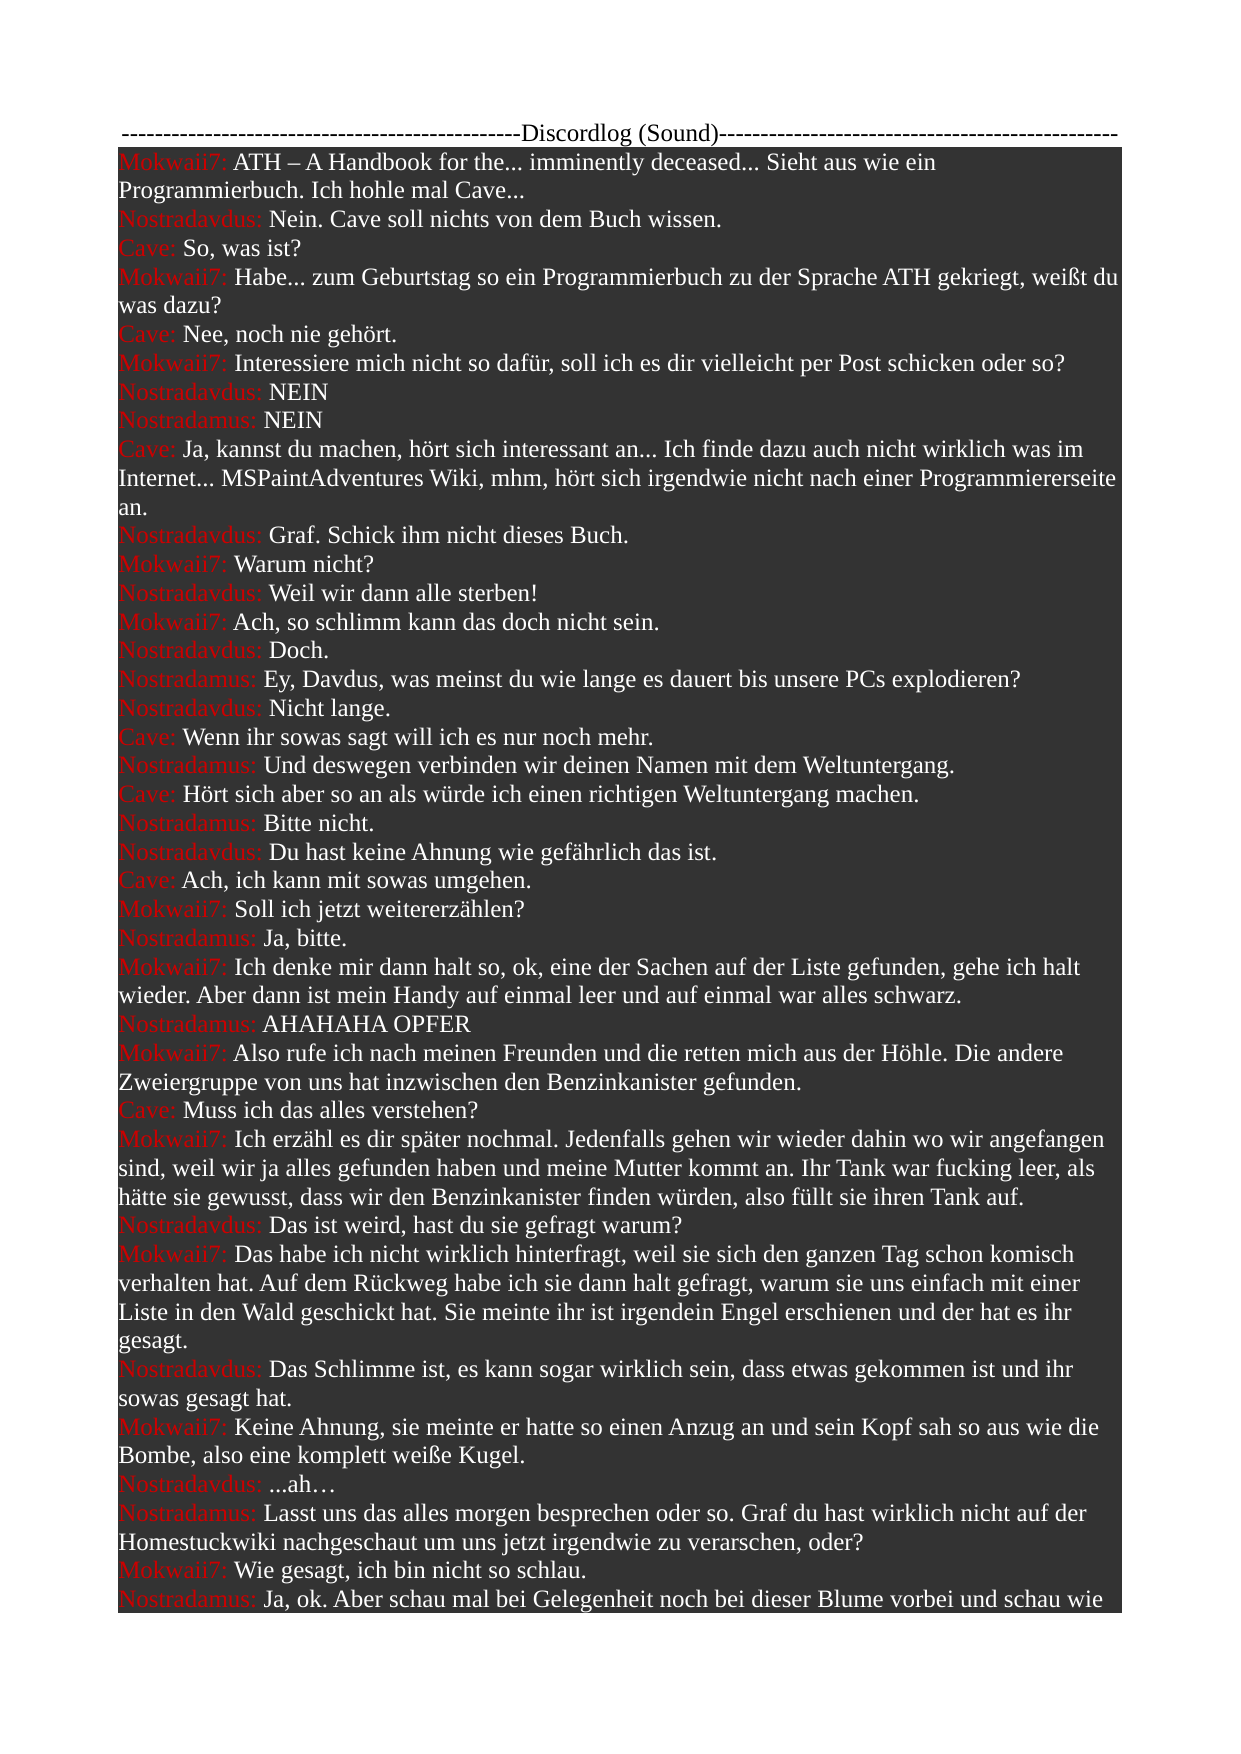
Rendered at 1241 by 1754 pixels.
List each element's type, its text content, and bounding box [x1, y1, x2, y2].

text Nostradamus: Bitte nicht. [118, 808, 1122, 837]
text Mokwaii7: Warum nicht? [118, 549, 1122, 578]
text Cave: Wenn ihr sowas sagt will ich es nur noch mehr. [118, 722, 1122, 751]
text Nostradavdus: NEIN [118, 377, 1122, 406]
text Nostradamus: Ey, Davdus, was meinst du wie lange es dauert bis unsere PCs explodieren? [118, 664, 1122, 693]
text Mokwaii7: ATH – A Handbook for the... imminently deceased... Sieht aus wie ein Programmierbuch. Ich hohle mal Cave... [118, 147, 1122, 204]
text Nostradavdus: ...ah… [118, 1469, 1122, 1498]
text Nostradamus: NEIN [118, 406, 1122, 434]
text Nostradavdus: Nicht lange. [118, 693, 1122, 722]
text Mokwaii7: Interessiere mich nicht so dafür, soll ich es dir vielleicht per Post schicken oder so? [118, 348, 1122, 377]
text Mokwaii7: Ich erzähl es dir später nochmal. Jedenfalls gehen wir wieder dahin wo wir angefangen sind, weil wir ja alles gefunden haben und meine Mutter kommt an. Ihr Tank war fucking leer, als hätte sie gewusst, dass wir den Benzinkanister finden würden, also füllt sie ihren Tank auf. [118, 1124, 1122, 1211]
text Nostradamus: Und deswegen verbinden wir deinen Namen mit dem Weltuntergang. [118, 751, 1122, 779]
text Nostradavdus: Das Schlimme ist, es kann sogar wirklich sein, dass etwas gekommen ist und ihr sowas gesagt hat. [118, 1354, 1122, 1412]
text Nostradavdus: Weil wir dann alle sterben! [118, 578, 1122, 607]
text Mokwaii7: Wie gesagt, ich bin nicht so schlau. [118, 1556, 1122, 1584]
text Nostradamus: Ja, bitte. [118, 923, 1122, 952]
text Cave: Hört sich aber so an als würde ich einen richtigen Weltuntergang machen. [118, 779, 1122, 808]
text ------------------------------------------------Discordlog (Sound)------------------------------------------------ [118, 118, 1122, 147]
text Cave: Muss ich das alles verstehen? [118, 1096, 1122, 1124]
text Nostradamus: Ja, ok. Aber schau mal bei Gelegenheit noch bei dieser Blume vorbei und schau wie [118, 1584, 1122, 1613]
text Nostradamus: AHAHAHA OPFER [118, 1009, 1122, 1038]
text Nostradavdus: Graf. Schick ihm nicht dieses Buch. [118, 521, 1122, 549]
text Nostradavdus: Das ist weird, hast du sie gefragt warum? [118, 1211, 1122, 1239]
text Nostradavdus: Du hast keine Ahnung wie gefährlich das ist. [118, 837, 1122, 866]
text Mokwaii7: Das habe ich nicht wirklich hinterfragt, weil sie sich den ganzen Tag schon komisch verhalten hat. Auf dem Rückweg habe ich sie dann halt gefragt, warum sie uns einfach mit einer Liste in den Wald geschickt hat. Sie meinte ihr ist irgendein Engel erschienen und der hat es ihr gesagt. [118, 1239, 1122, 1354]
text Nostradamus: Lasst uns das alles morgen besprechen oder so. Graf du hast wirklich nicht auf der Homestuckwiki nachgeschaut um uns jetzt irgendwie zu verarschen, oder? [118, 1498, 1122, 1556]
text Cave: Ja, kannst du machen, hört sich interessant an... Ich finde dazu auch nicht wirklich was im Internet... MSPaintAdventures Wiki, mhm, hört sich irgendwie nicht nach einer Programmiererseite an. [118, 434, 1122, 521]
text Cave: So, was ist? [118, 233, 1122, 262]
text Mokwaii7: Habe... zum Geburtstag so ein Programmierbuch zu der Sprache ATH gekriegt, weißt du was dazu? [118, 262, 1122, 319]
text Mokwaii7: Keine Ahnung, sie meinte er hatte so einen Anzug an und sein Kopf sah so aus wie die Bombe, also eine komplett weiße Kugel. [118, 1412, 1122, 1469]
text Mokwaii7: Also rufe ich nach meinen Freunden und die retten mich aus der Höhle. Die andere Zweiergruppe von uns hat inzwischen den Benzinkanister gefunden. [118, 1038, 1122, 1096]
text Nostradavdus: Nein. Cave soll nichts von dem Buch wissen. [118, 204, 1122, 233]
text Mokwaii7: Ich denke mir dann halt so, ok, eine der Sachen auf der Liste gefunden, gehe ich halt wieder. Aber dann ist mein Handy auf einmal leer und auf einmal war alles schwarz. [118, 952, 1122, 1009]
text Mokwaii7: Soll ich jetzt weitererzählen? [118, 894, 1122, 923]
text Cave: Ach, ich kann mit sowas umgehen. [118, 866, 1122, 894]
text Nostradavdus: Doch. [118, 636, 1122, 664]
text Mokwaii7: Ach, so schlimm kann das doch nicht sein. [118, 607, 1122, 636]
text Cave: Nee, noch nie gehört. [118, 319, 1122, 348]
